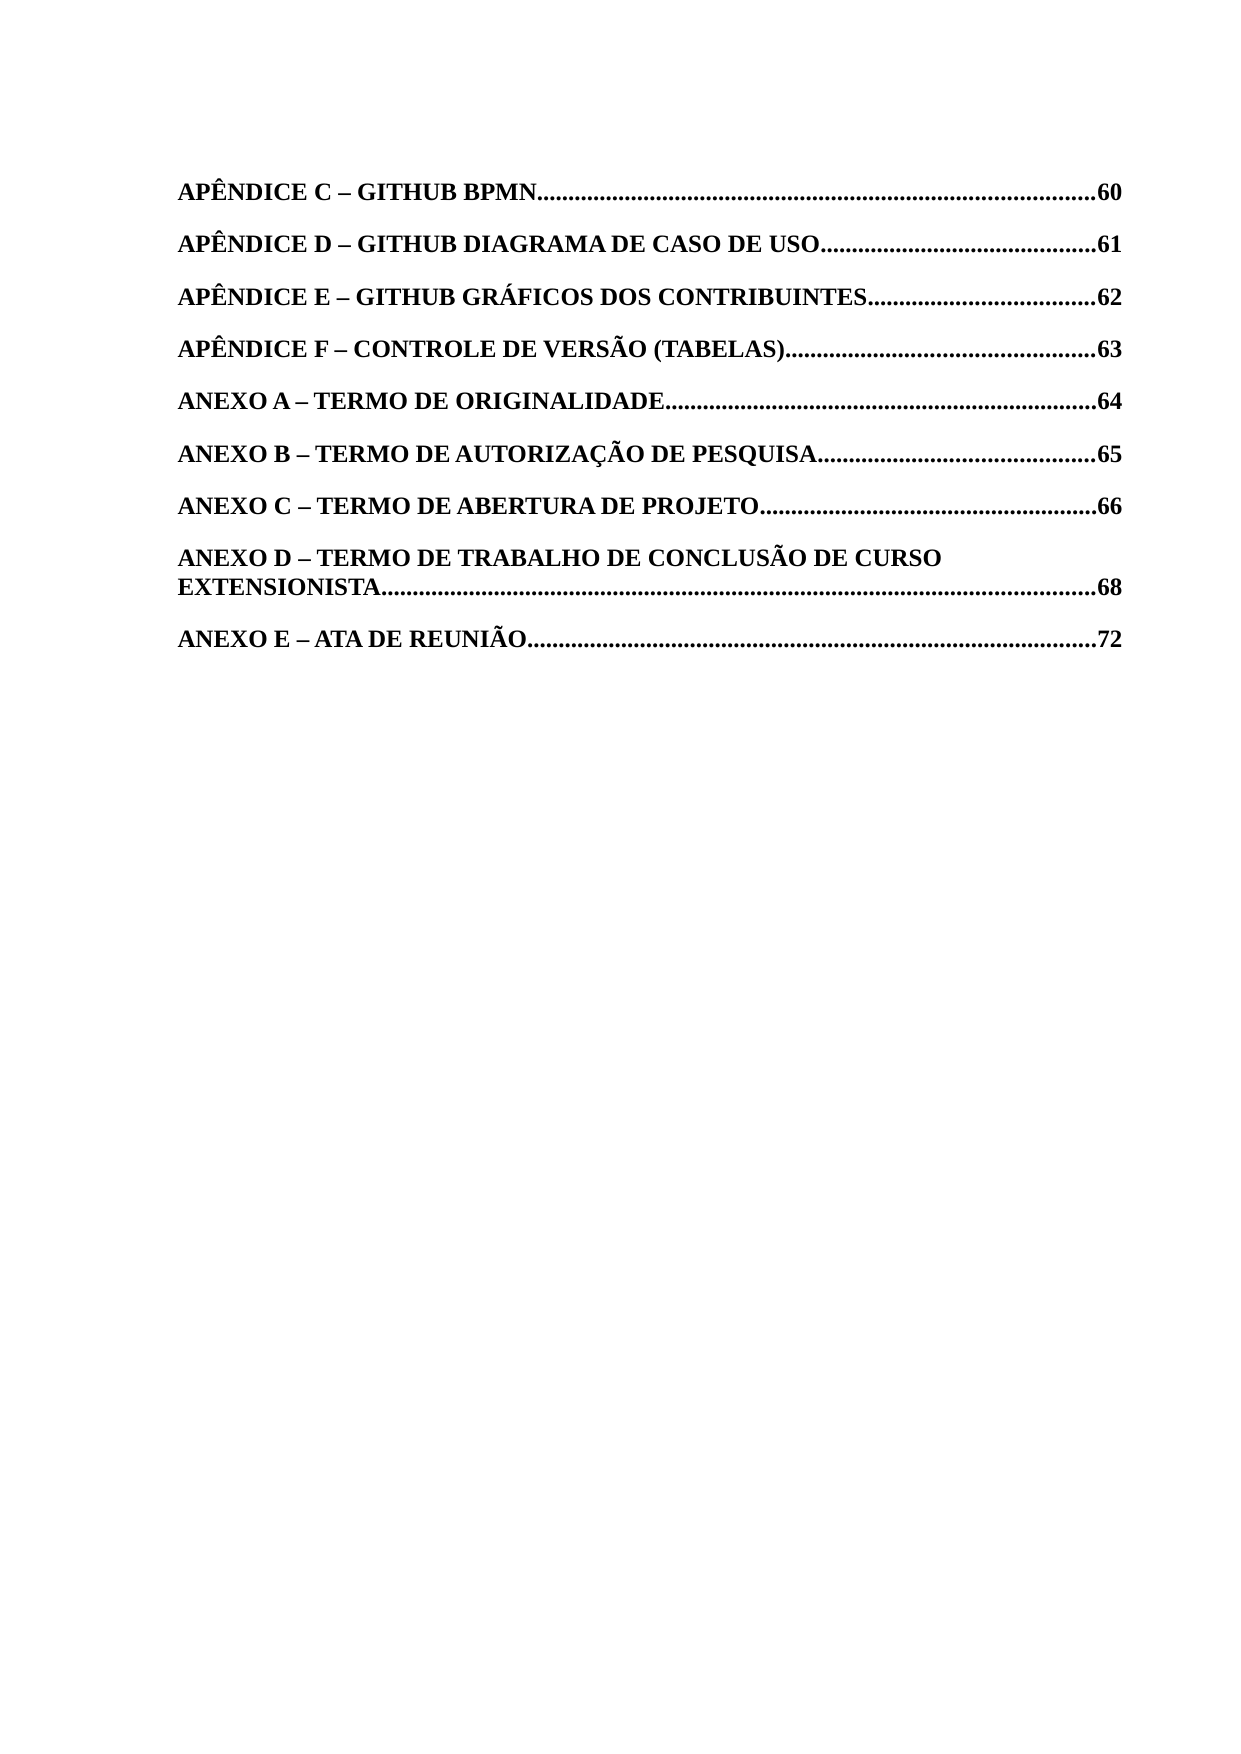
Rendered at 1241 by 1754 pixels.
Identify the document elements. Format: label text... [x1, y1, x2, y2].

text ANEXO A – TERMO DE ORIGINALIDADE 64 [177, 386, 1122, 415]
text ANEXO B – TERMO DE AUTORIZAÇÃO DE PESQUISA 65 [177, 439, 1122, 467]
text apêndice d – github diagrama de caso de uso 61 [177, 229, 1122, 258]
text ANEXO E – ata de reunião 72 [177, 624, 1122, 653]
text apêndice e – github gráficos dos contribuintes 62 [177, 282, 1122, 311]
text ANEXO d – TERMO DE trabalho de conclusão de curso extensionista 68 [177, 543, 1122, 601]
text apêndice c – github bpmn 60 [177, 177, 1122, 206]
text apêndice F – controle de versão (tabelas) 63 [177, 334, 1122, 363]
text ANEXO C – TERMO DE Abertura de projeto 66 [177, 491, 1122, 520]
